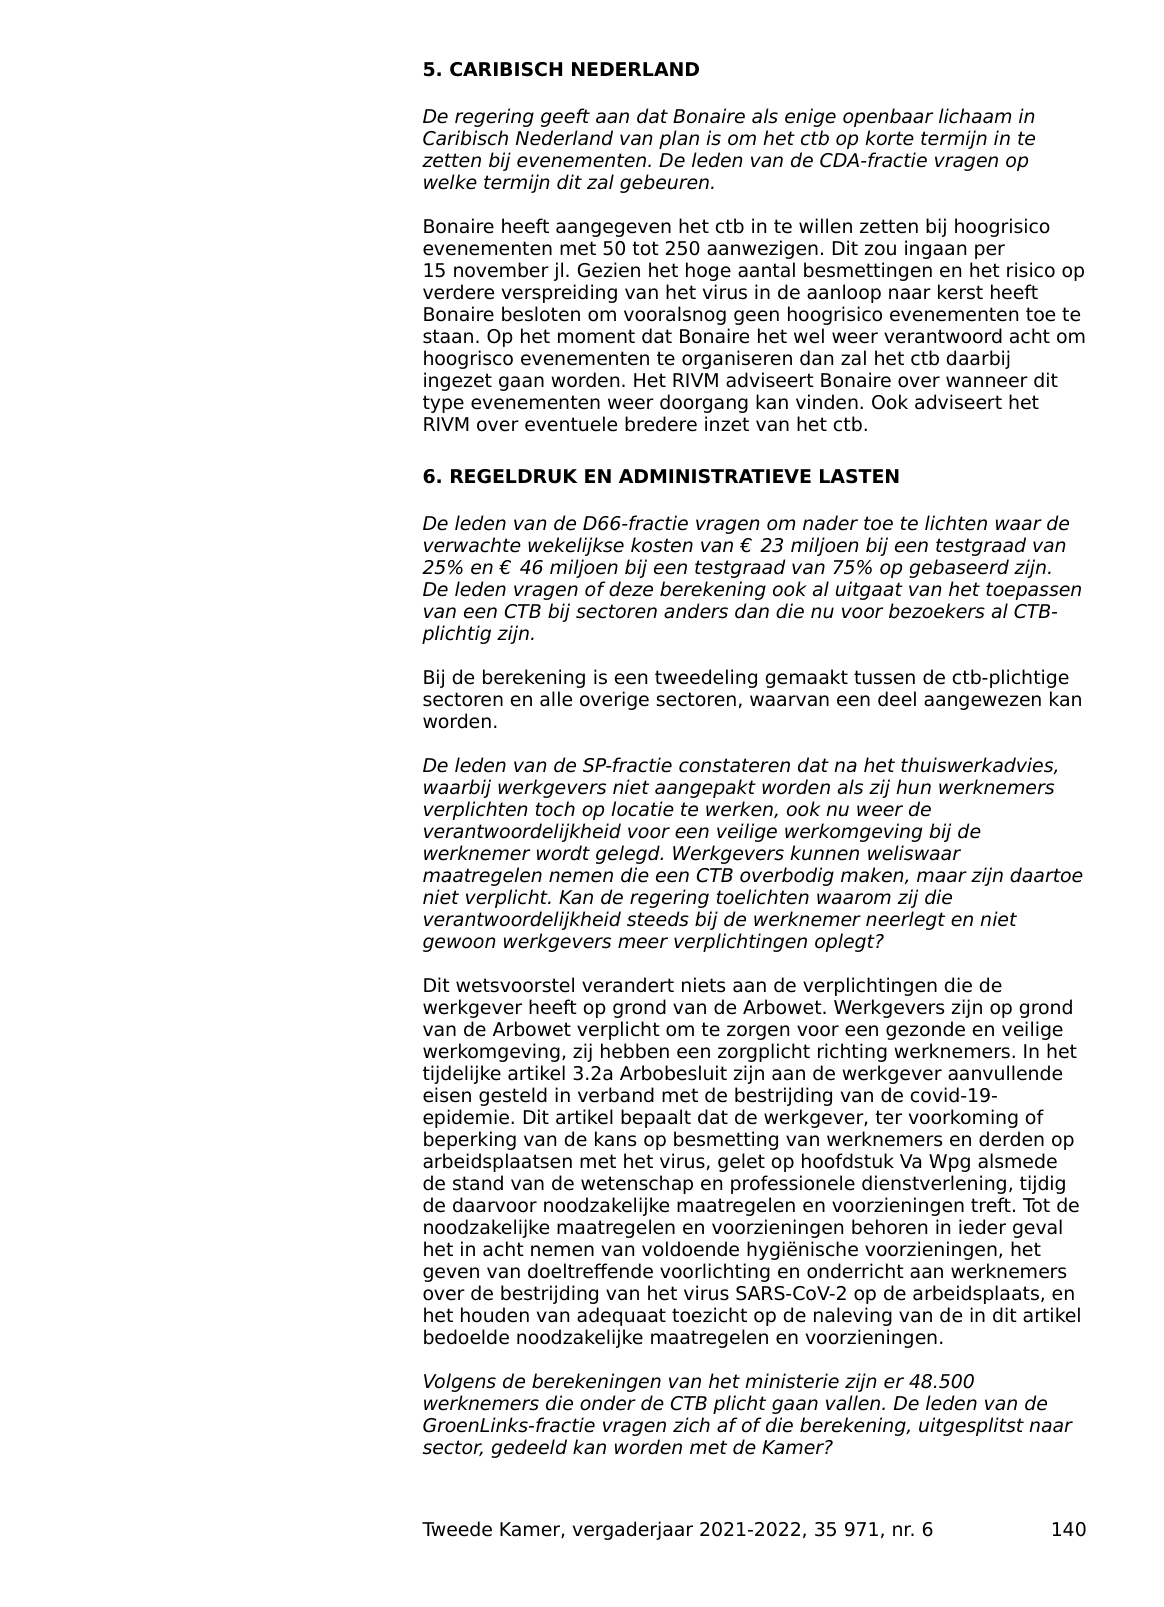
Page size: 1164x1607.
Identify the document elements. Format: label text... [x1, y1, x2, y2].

text Dit wetsvoorstel verandert niets aan de verplichtingen die de werkgever heeft op grond van de Arbowet. Werkgevers zijn op grond van de Arbowet verplicht om te zorgen voor een gezonde en veilige werkomgeving, zij hebben een zorgplicht richting werknemers. In het tijdelijke artikel 3.2a Arbobesluit zijn aan de werkgever aanvullende eisen gesteld in verband met de bestrijding van de covid-19-epidemie. Dit artikel bepaalt dat de werkgever, ter voorkoming of beperking van de kans op besmetting van werknemers en derden op arbeidsplaatsen met het virus, gelet op hoofdstuk Va Wpg alsmede de stand van de wetenschap en professionele dienstverlening, tijdig de daarvoor noodzakelijke maatregelen en voorzieningen treft. Tot de noodzakelijke maatregelen en voorzieningen behoren in ieder geval het in acht nemen van voldoende hygiënische voorzieningen, het geven van doeltreffende voorlichting en onderricht aan werknemers over de bestrijding van het virus SARS-CoV-2 op de arbeidsplaats, en het houden van adequaat toezicht op de naleving van de in dit artikel bedoelde noodzakelijke maatregelen en voorzieningen. [422, 975, 1087, 1349]
text De leden van de SP-fractie constateren dat na het thuiswerkadvies, waarbij werkgevers niet aangepakt worden als zij hun werknemers verplichten toch op locatie te werken, ook nu weer de verantwoordelijkheid voor een veilige werkomgeving bij de werknemer wordt gelegd. Werkgevers kunnen weliswaar maatregelen nemen die een CTB overbodig maken, maar zijn daartoe niet verplicht. Kan de regering toelichten waarom zij die verantwoordelijkheid steeds bij de werknemer neerlegt en niet gewoon werkgevers meer verplichtingen oplegt? [422, 755, 1087, 953]
text Volgens de berekeningen van het ministerie zijn er 48.500 werknemers die onder de CTB plicht gaan vallen. De leden van de GroenLinks-fractie vragen zich af of die berekening, uitgesplitst naar sector, gedeeld kan worden met de Kamer? [422, 1371, 1087, 1459]
text De regering geeft aan dat Bonaire als enige openbaar lichaam in Caribisch Nederland van plan is om het ctb op korte termijn in te zetten bij evenementen. De leden van de CDA-fractie vragen op welke termijn dit zal gebeuren. [422, 106, 1087, 194]
text De leden van de D66-fractie vragen om nader toe te lichten waar de verwachte wekelijkse kosten van € 23 miljoen bij een testgraad van 25% en € 46 miljoen bij een testgraad van 75% op gebaseerd zijn. De leden vragen of deze berekening ook al uitgaat van het toepassen van een CTB bij sectoren anders dan die nu voor bezoekers al CTB-plichtig zijn. [422, 513, 1087, 645]
text Bij de berekening is een tweedeling gemaakt tussen de ctb-plichtige sectoren en alle overige sectoren, waarvan een deel aangewezen kan worden. [422, 667, 1087, 733]
subtitle 5. CARIBISCH NEDERLAND [422, 59, 1087, 81]
subtitle 6. REGELDRUK EN ADMINISTRATIEVE LASTEN [422, 466, 1087, 488]
text Bonaire heeft aangegeven het ctb in te willen zetten bij hoogrisico evenementen met 50 tot 250 aanwezigen. Dit zou ingaan per 15 november jl. Gezien het hoge aantal besmettingen en het risico op verdere verspreiding van het virus in de aanloop naar kerst heeft Bonaire besloten om vooralsnog geen hoogrisico evenementen toe te staan. Op het moment dat Bonaire het wel weer verantwoord acht om hoogrisco evenementen te organiseren dan zal het ctb daarbij ingezet gaan worden. Het RIVM adviseert Bonaire over wanneer dit type evenementen weer doorgang kan vinden. Ook adviseert het RIVM over eventuele bredere inzet van het ctb. [422, 216, 1087, 436]
